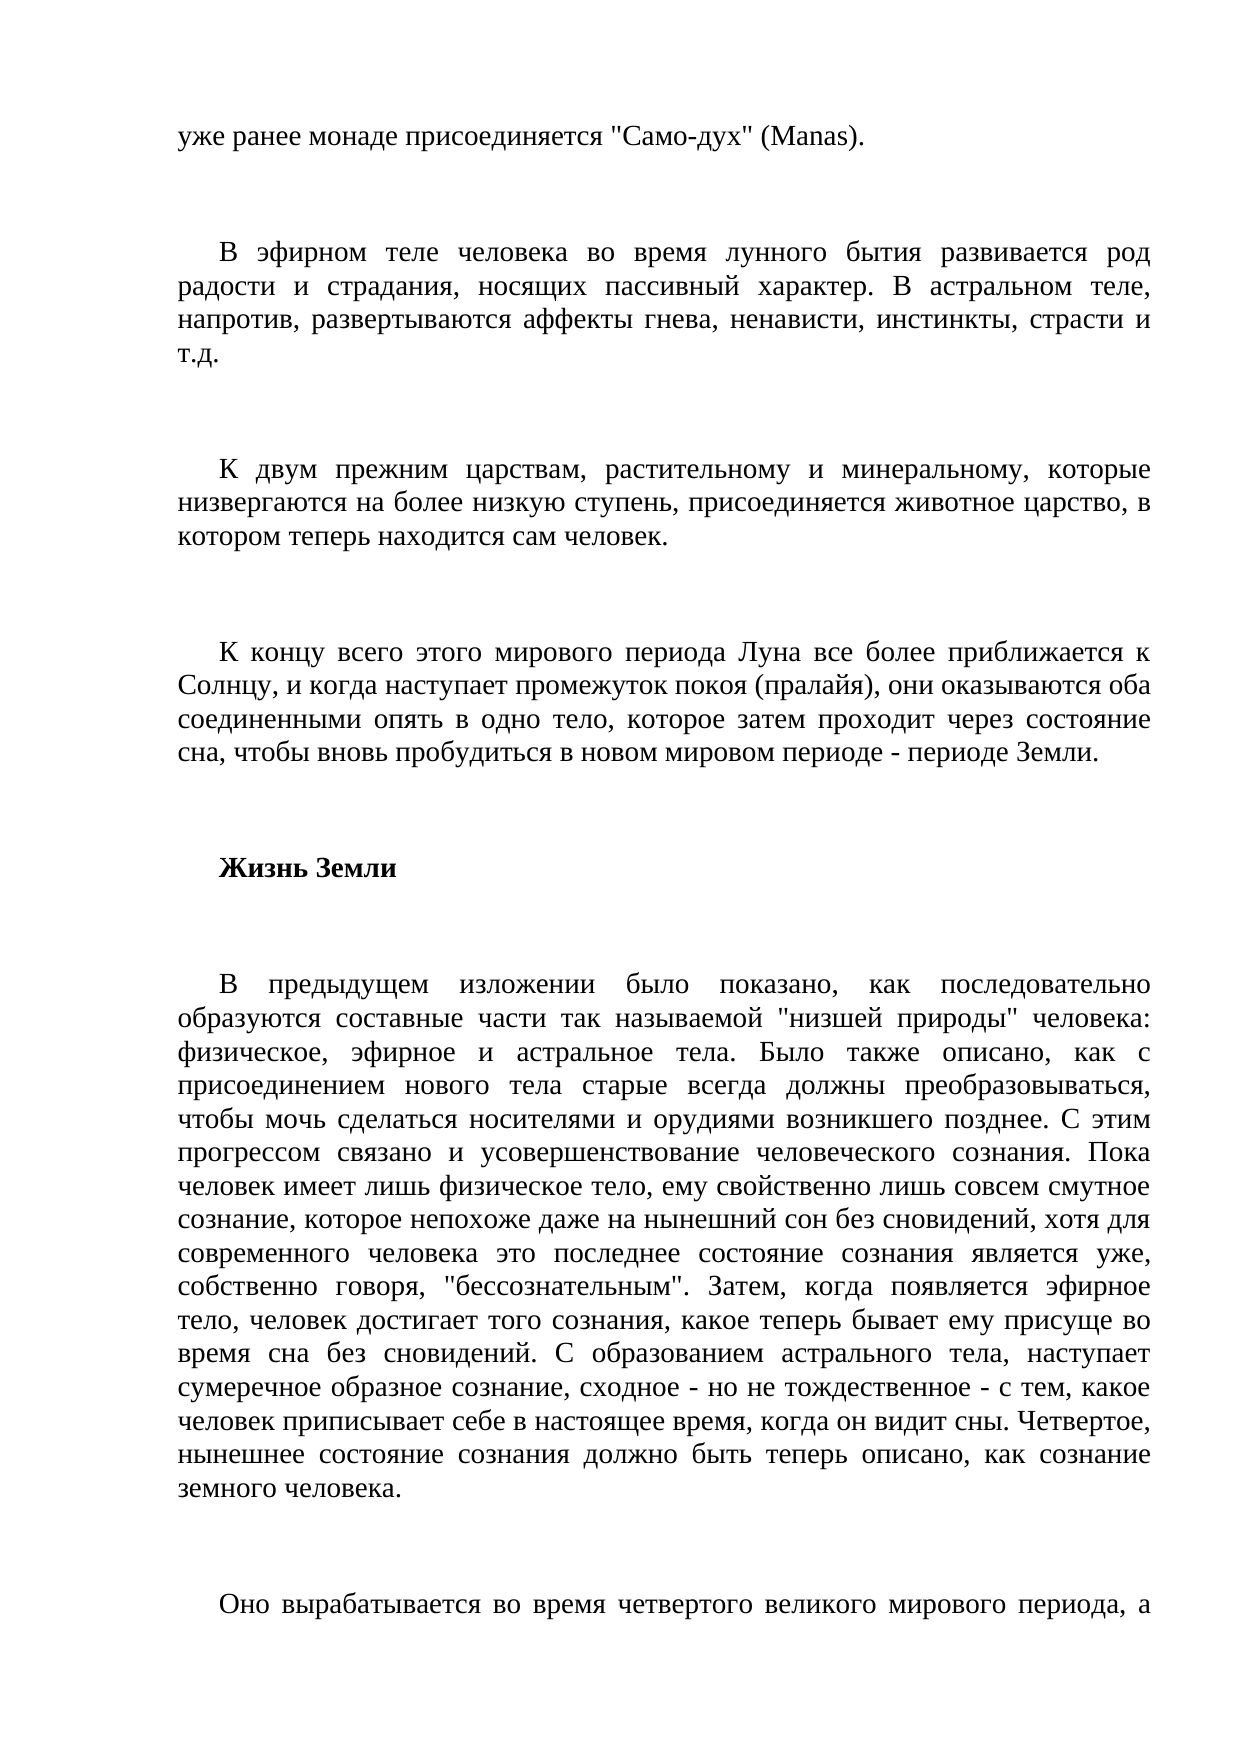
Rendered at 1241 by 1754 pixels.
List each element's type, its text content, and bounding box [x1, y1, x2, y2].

subtitle Жизнь Земли [177, 851, 1152, 884]
text К двум прежним царствам, растительному и минеральному, которые низвергаются на более низкую ступень, присоединяется животное царство, в котором теперь находится сам человек. [177, 451, 1152, 551]
text К концу всего этого мирового периода Луна все более приближается к Солнцу, и когда наступает промежуток покоя (пралайя), они оказываются оба соединенными опять в одно тело, которое затем проходит через состояние сна, чтобы вновь пробудиться в новом мировом периоде - периоде Земли. [177, 634, 1152, 768]
text уже ранее монаде присоединяется "Само-дух" (Manas). [177, 118, 1152, 152]
text В эфирном теле человека во время лунного бытия развивается род радости и страдания, носящих пассивный характер. В астральном теле, напротив, развертываются аффекты гнева, ненависти, инстинкты, страсти и т.д. [177, 234, 1152, 368]
text В предыдущем изложении было показано, как последовательно образуются составные части так называемой "низшей природы" человека: физическое, эфирное и астральное тела. Было также описано, как с присоединением нового тела старые всегда должны преобразовываться, чтобы мочь сделаться носителями и орудиями возникшего позднее. С этим прогрессом связано и усовершенствование человеческого сознания. Пока человек имеет лишь физическое тело, ему свойственно лишь совсем смутное сознание, которое непохоже даже на нынешний сон без сновидений, хотя для современного человека это последнее состояние сознания является уже, собственно говоря, "бессознательным". Затем, когда появляется эфирное тело, человек достигает того сознания, какое теперь бывает ему присуще во время сна без сновидений. С образованием астрального тела, наступает сумеречное образное сознание, сходное - но не тождественное - с тем, какое человек приписывает себе в настоящее время, когда он видит сны. Четвертое, нынешнее состояние сознания должно быть теперь описано, как сознание земного человека. [177, 967, 1152, 1503]
text Оно вырабатывается во время четвертого великого мирового периода, а [177, 1586, 1152, 1619]
